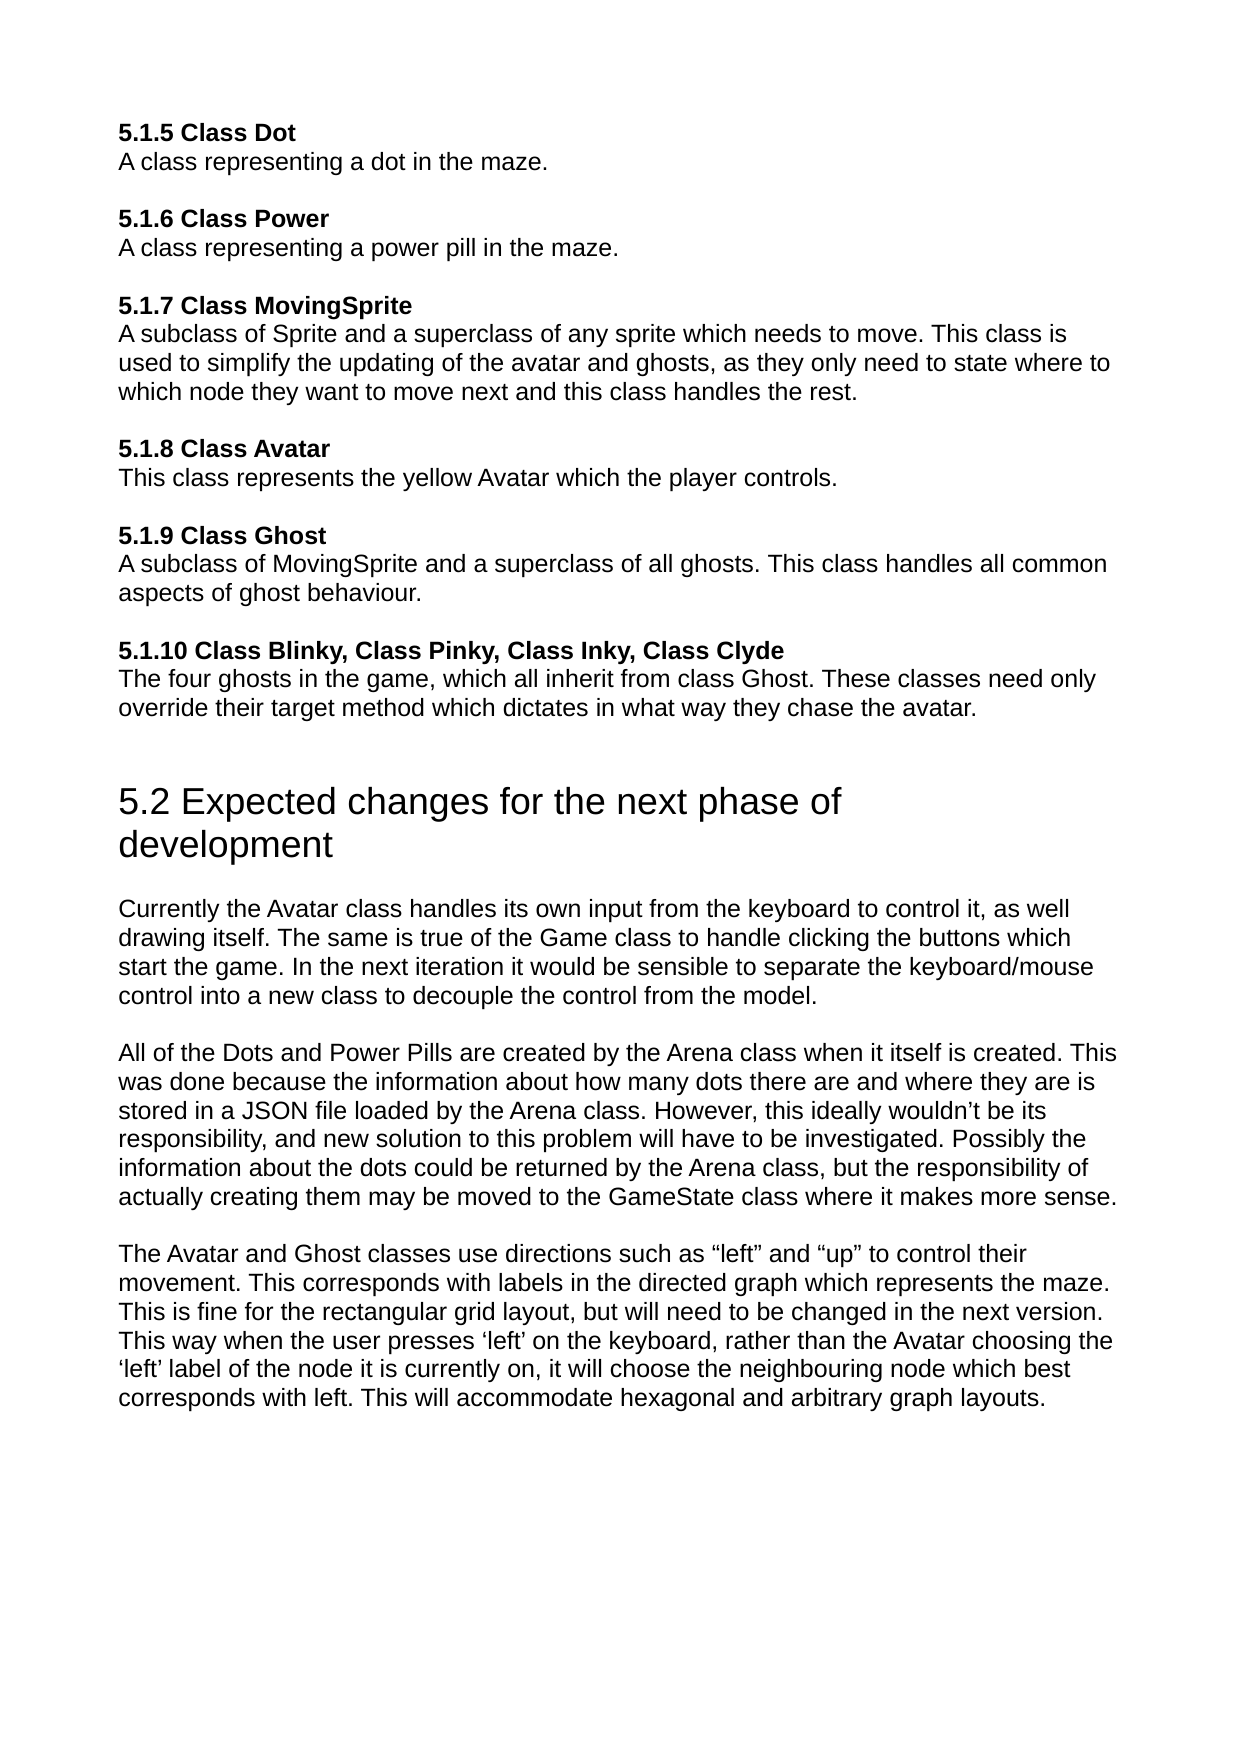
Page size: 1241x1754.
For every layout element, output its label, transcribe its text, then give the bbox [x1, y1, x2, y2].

text The Avatar and Ghost classes use directions such as “left” and “up” to control their movement. This corresponds with labels in the directed graph which represents the maze. This is fine for the rectangular grid layout, but will need to be changed in the next version. This way when the user presses ‘left’ on the keyboard, rather than the Avatar choosing the ‘left’ label of the node it is currently on, it will choose the neighbouring node which best corresponds with left. This will accommodate hexagonal and arbitrary graph layouts. [118, 1239, 1122, 1412]
text The four ghosts in the game, which all inherit from class Ghost. These classes need only override their target method which dictates in what way they chase the avatar. [118, 664, 1122, 722]
text A class representing a power pill in the maze. [118, 233, 1122, 262]
text 5.1.9 Class Ghost [118, 521, 1122, 549]
text 5.1.10 Class Blinky, Class Pinky, Class Inky, Class Clyde [118, 636, 1122, 664]
text 5.2 Expected changes for the next phase of [118, 779, 1122, 822]
text A subclass of MovingSprite and a superclass of all ghosts. This class handles all common aspects of ghost behaviour. [118, 549, 1122, 607]
text development [118, 822, 1122, 866]
text A subclass of Sprite and a superclass of any sprite which needs to move. This class is used to simplify the updating of the avatar and ghosts, as they only need to state where to which node they want to move next and this class handles the rest. [118, 319, 1122, 406]
text This class represents the yellow Avatar which the player controls. [118, 463, 1122, 492]
text 5.1.8 Class Avatar [118, 434, 1122, 463]
text Currently the Avatar class handles its own input from the keyboard to control it, as well drawing itself. The same is true of the Game class to handle clicking the buttons which start the game. In the next iteration it would be sensible to separate the keyboard/mouse control into a new class to decouple the control from the model. [118, 894, 1122, 1009]
text All of the Dots and Power Pills are created by the Arena class when it itself is created. This was done because the information about how many dots there are and where they are is stored in a JSON file loaded by the Arena class. However, this ideally wouldn’t be its responsibility, and new solution to this problem will have to be investigated. Possibly the information about the dots could be returned by the Arena class, but the responsibility of actually creating them may be moved to the GameState class where it makes more sense. [118, 1038, 1122, 1211]
text 5.1.6 Class Power [118, 204, 1122, 233]
text A class representing a dot in the maze. [118, 147, 1122, 176]
text 5.1.7 Class MovingSprite [118, 291, 1122, 319]
text 5.1.5 Class Dot [118, 118, 1122, 147]
